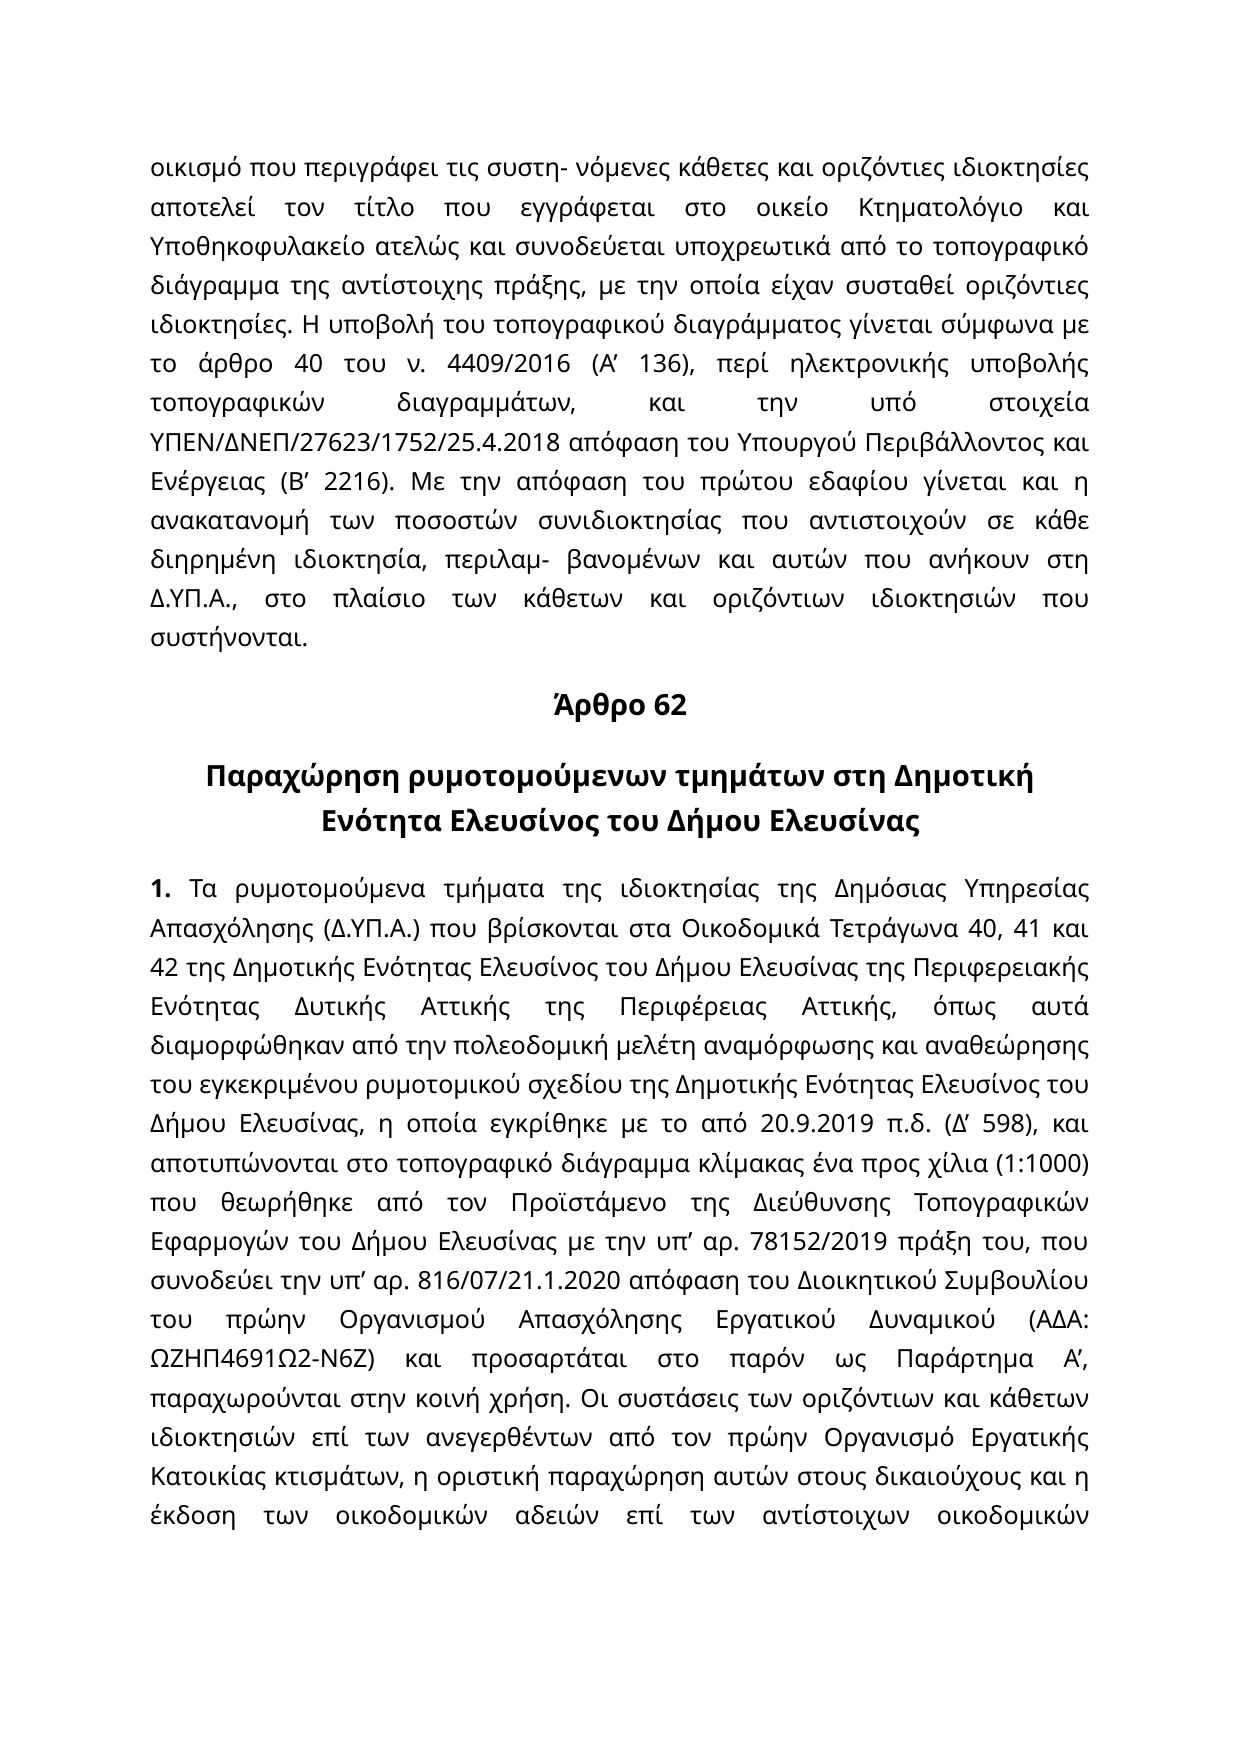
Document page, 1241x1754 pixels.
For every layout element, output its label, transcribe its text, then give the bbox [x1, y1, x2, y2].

subtitle Άρθρο 62 [150, 684, 1090, 724]
text οικισμό που περιγράφει τις συστη- νόμενες κάθετες και οριζόντιες ιδιοκτησίες αποτελεί τον τίτλο που εγγράφεται στο οικείο Κτηματολόγιο και Υποθηκοφυλακείο ατελώς και συνοδεύεται υποχρεωτικά από το τοπογραφικό διάγραμμα της αντίστοιχης πράξης, με την οποία είχαν συσταθεί οριζόντιες ιδιοκτησίες. Η υποβολή του τοπογραφικού διαγράμματος γίνεται σύμφωνα με το άρθρο 40 του ν. 4409/2016 (Α’ 136), περί ηλεκτρονικής υποβολής τοπογραφικών διαγραμμάτων, και την υπό στοιχεία ΥΠΕΝ/ΔΝΕΠ/27623/1752/25.4.2018 απόφαση του Υπουργού Περιβάλλοντος και Ενέργειας (Β’ 2216). Με την απόφαση του πρώτου εδαφίου γίνεται και η ανακατανομή των ποσοστών συνιδιοκτησίας που αντιστοιχούν σε κάθε διηρημένη ιδιοκτησία, περιλαμ- βανομένων και αυτών που ανήκουν στη Δ.ΥΠ.Α., στο πλαίσιο των κάθετων και οριζόντιων ιδιοκτησιών που συστήνονται. [150, 150, 1090, 654]
text 1. Τα ρυμοτομούμενα τμήματα της ιδιοκτησίας της Δημόσιας Υπηρεσίας Απασχόλησης (Δ.ΥΠ.Α.) που βρίσκονται στα Οικοδομικά Τετράγωνα 40, 41 και 42 της Δημοτικής Ενότητας Ελευσίνος του Δήμου Ελευσίνας της Περιφερειακής Ενότητας Δυτικής Αττικής της Περιφέρειας Αττικής, όπως αυτά διαμορφώθηκαν από την πολεοδομική μελέτη αναμόρφωσης και αναθεώρησης του εγκεκριμένου ρυμοτομικού σχεδίου της Δημοτικής Ενότητας Ελευσίνος του Δήμου Ελευσίνας, η οποία εγκρίθηκε με το από 20.9.2019 π.δ. (Δ’ 598), και αποτυπώνονται στο τοπογραφικό διάγραμμα κλίμακας ένα προς χίλια (1:1000) που θεωρήθηκε από τον Προϊστάμενο της Διεύθυνσης Τοπογραφικών Εφαρμογών του Δήμου Ελευσίνας με την υπ’ αρ. 78152/2019 πράξη του, που συνοδεύει την υπ’ αρ. 816/07/21.1.2020 απόφαση του Διοικητικού Συμβουλίου του πρώην Οργανισμού Απασχόλησης Εργατικού Δυναμικού (ΑΔΑ: ΩΖΗΠ4691Ω2-Ν6Ζ) και προσαρτάται στο παρόν ως Παράρτημα Α’, παραχωρούνται στην κοινή χρήση. Οι συστάσεις των οριζόντιων και κάθετων ιδιοκτησιών επί των ανεγερθέντων από τον πρώην Οργανισμό Εργατικής Κατοικίας κτισμάτων, η οριστική παραχώρηση αυτών στους δικαιούχους και η έκδοση των οικοδομικών αδειών επί των αντίστοιχων οικοδομικών [150, 871, 1090, 1532]
subtitle Παραχώρηση ρυμοτομούμενων τμημάτων στη Δημοτική Ενότητα Ελευσίνος του Δήμου Ελευσίνας [150, 755, 1090, 840]
